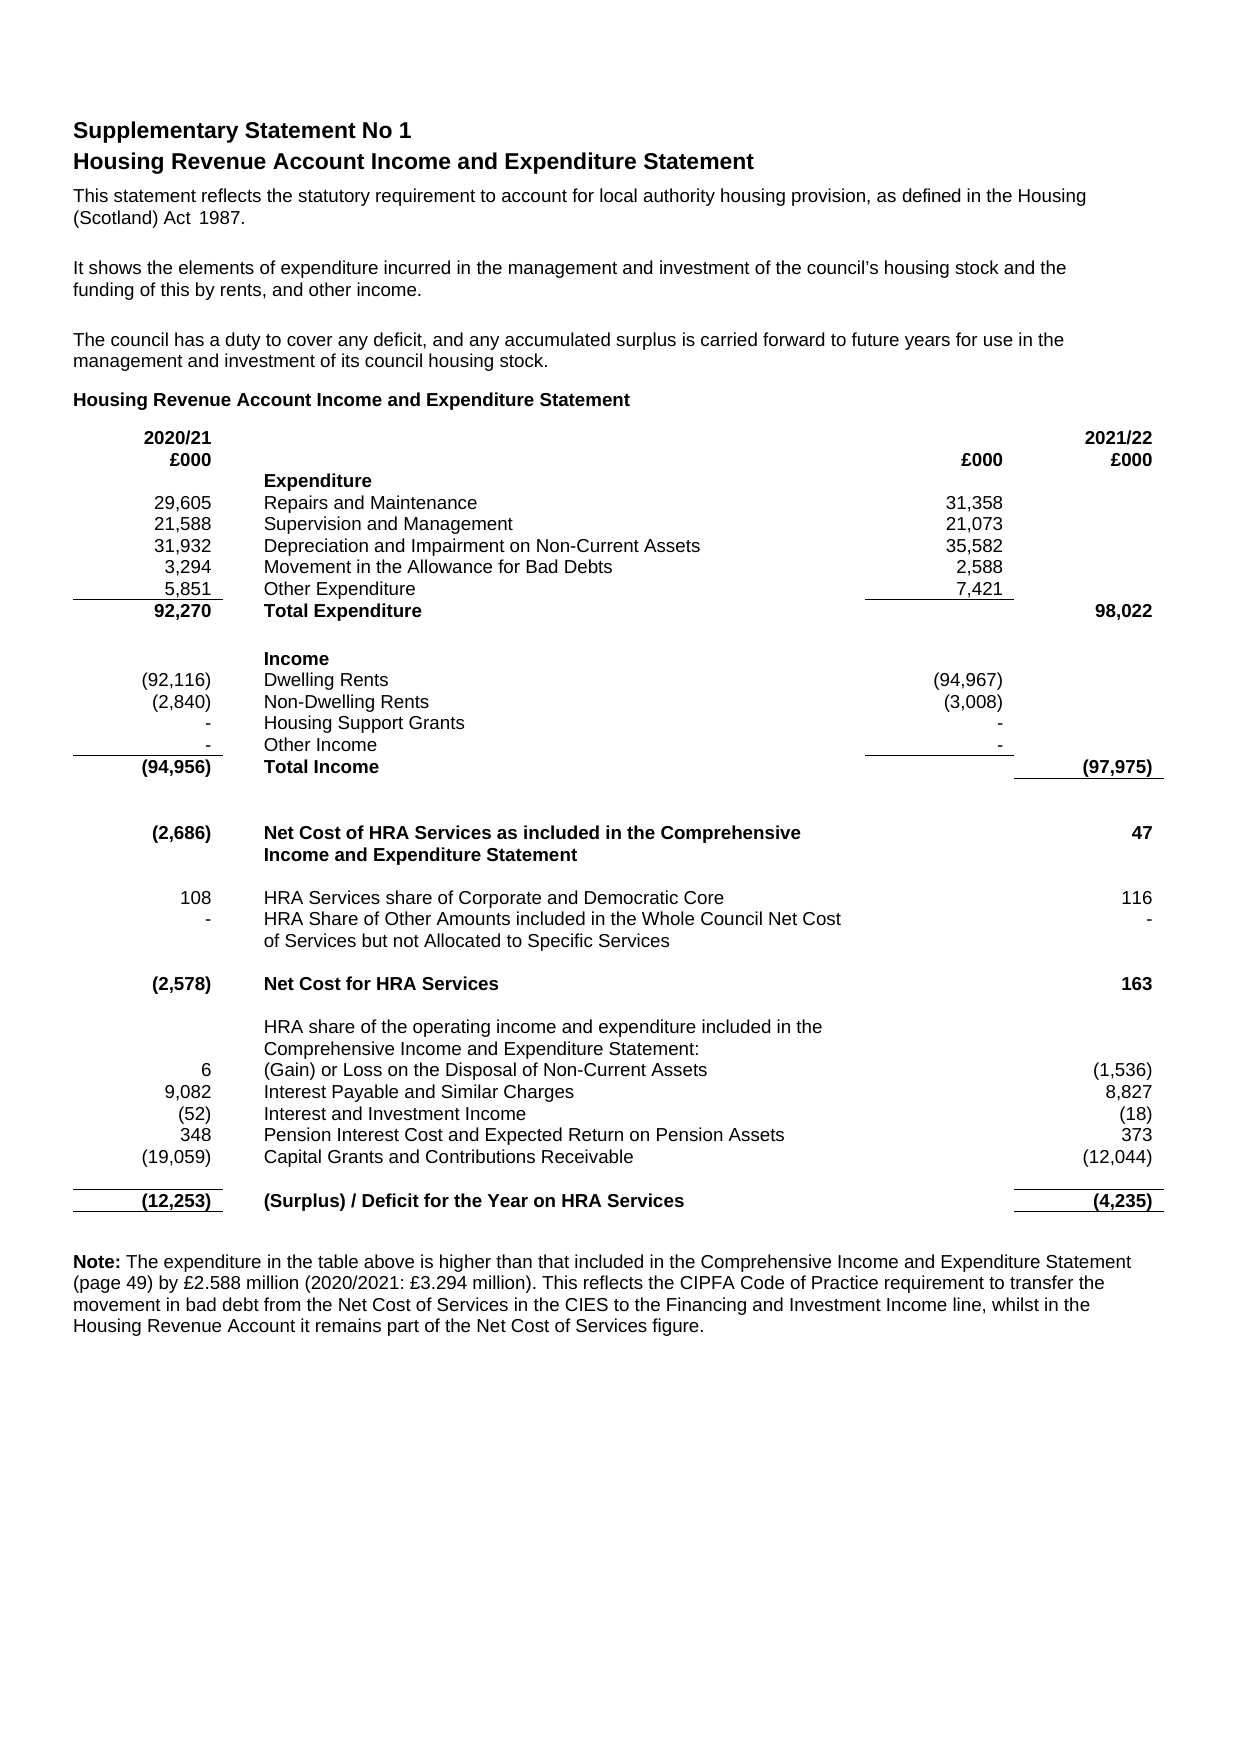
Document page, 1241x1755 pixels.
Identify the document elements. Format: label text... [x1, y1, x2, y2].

table_header [223, 427, 252, 448]
table_cell [73, 995, 222, 1016]
table_cell (92,116) [73, 669, 222, 691]
table_cell 373 [1014, 1124, 1163, 1145]
table_cell Interest Payable and Similar Charges [252, 1081, 865, 1102]
table_cell [223, 1189, 252, 1211]
table_cell 7,421 [865, 578, 1014, 599]
table_cell Supervision and Management [252, 513, 865, 534]
table_cell [865, 648, 1014, 669]
table_cell [1014, 470, 1163, 491]
table_cell [223, 734, 252, 755]
table_cell (94,967) [865, 669, 1014, 691]
table_cell [223, 669, 252, 691]
table_cell (12,044) [1014, 1145, 1163, 1167]
table_header [252, 427, 865, 448]
table_cell 31,932 [73, 535, 222, 556]
table_cell £000 [73, 448, 222, 470]
table_cell Pension Interest Cost and Expected Return on Pension Assets [252, 1124, 865, 1145]
table_cell (12,253) [73, 1190, 222, 1211]
table_cell [73, 951, 222, 973]
table_cell [865, 756, 1014, 778]
table_cell (19,059) [73, 1145, 222, 1167]
table_cell [223, 1059, 252, 1081]
table_cell [252, 995, 865, 1016]
table_cell [1014, 779, 1163, 800]
table_cell [223, 951, 252, 973]
table_cell [73, 1167, 222, 1188]
table_cell [1014, 669, 1163, 691]
table_cell [252, 778, 865, 800]
table_cell [1014, 513, 1163, 534]
table_header 2021/22 [1014, 427, 1163, 448]
table_cell [73, 865, 222, 887]
table_cell (Surplus) / Deficit for the Year on HRA Services [252, 1189, 865, 1211]
table_cell [223, 535, 252, 556]
table_cell Dwelling Rents [252, 669, 865, 691]
table_cell [223, 599, 252, 622]
table_cell [865, 1102, 1014, 1124]
table_cell (4,235) [1014, 1190, 1163, 1211]
text It shows the elements of expenditure incurred in the management and investment of the council’s housing stock and the funding of this by rents, and other income. [73, 257, 1092, 300]
table_cell [73, 778, 222, 800]
table_cell 108 [73, 887, 222, 908]
table_cell - [865, 734, 1014, 755]
table_cell 8,827 [1014, 1081, 1163, 1102]
table_cell Total Income [252, 755, 865, 778]
table_cell [252, 865, 865, 887]
table_cell [223, 887, 252, 908]
table_cell [865, 778, 1014, 800]
table_cell 29,605 [73, 491, 222, 513]
text The council has a duty to cover any deficit, and any accumulated surplus is carried forward to future years for use in the management and investment of its council housing stock. [73, 329, 1092, 372]
table_cell [1014, 648, 1163, 669]
table_cell [865, 973, 1014, 994]
table_cell [865, 822, 1014, 865]
table_cell [1014, 712, 1163, 734]
table_cell Housing Support Grants [252, 712, 865, 734]
text Note: The expenditure in the table above is higher than that included in the Comprehensive Income and Expenditure Statement (page 49) by £2.588 million (2020/2021: £3.294 million). This reflects the CIPFA Code of Practice requirement to transfer the movement in bad debt from the Net Cost of Services in the CIES to the Financing and Investment Income line, whilst in the Housing Revenue Account it remains part of the Net Cost of Services figure. [73, 1250, 1163, 1337]
table_cell [865, 908, 1014, 951]
table_cell Net Cost for HRA Services [252, 973, 865, 994]
table_cell [73, 470, 222, 491]
table_cell (52) [73, 1102, 222, 1124]
table_cell 348 [73, 1124, 222, 1145]
table_cell 116 [1014, 887, 1163, 908]
table_cell (1,536) [1014, 1059, 1163, 1081]
table_cell [1014, 951, 1163, 973]
table_cell [1014, 865, 1163, 887]
table_cell [252, 622, 865, 647]
table_cell [865, 800, 1014, 822]
table_cell 21,073 [865, 513, 1014, 534]
table_cell Total Expenditure [252, 599, 865, 622]
table_cell 9,082 [73, 1081, 222, 1102]
table_cell [865, 1081, 1014, 1102]
table_cell [223, 755, 252, 778]
table_cell - [1014, 908, 1163, 951]
table_cell [223, 800, 252, 822]
table_cell Income [252, 648, 865, 669]
table_cell [223, 470, 252, 491]
table_cell [73, 648, 222, 669]
table_cell [865, 1016, 1014, 1059]
table_cell (2,840) [73, 691, 222, 712]
table_cell [865, 1124, 1014, 1145]
table_cell Other Income [252, 734, 865, 755]
table_cell [1014, 535, 1163, 556]
table_cell Net Cost of HRA Services as included in the Comprehensive Income and Expenditure Statement [252, 822, 865, 865]
table_cell (3,008) [865, 691, 1014, 712]
table_cell Non-Dwelling Rents [252, 691, 865, 712]
table_header [865, 427, 1014, 448]
table_cell [223, 908, 252, 951]
table_cell [223, 578, 252, 599]
table_cell [223, 448, 252, 470]
table_cell (18) [1014, 1102, 1163, 1124]
table_cell HRA Share of Other Amounts included in the Whole Council Net Cost of Services but not Allocated to Specific Services [252, 908, 865, 951]
table_cell £000 [1014, 448, 1163, 470]
table_cell [223, 865, 252, 887]
table_cell Capital Grants and Contributions Receivable [252, 1145, 865, 1167]
table_cell 6 [73, 1059, 222, 1081]
table_cell 2,588 [865, 556, 1014, 578]
table_cell [1014, 556, 1163, 578]
table_cell [73, 1016, 222, 1059]
subtitle Housing Revenue Account Income and Expenditure Statement [73, 148, 1163, 174]
table_cell 21,588 [73, 513, 222, 534]
table_cell [223, 513, 252, 534]
table_cell [1014, 622, 1163, 647]
table_cell [223, 712, 252, 734]
table_cell 35,582 [865, 535, 1014, 556]
table_cell [223, 995, 252, 1016]
table_cell (2,686) [73, 822, 222, 865]
table_cell [73, 622, 222, 647]
table_cell - [73, 734, 222, 755]
table_cell [865, 1189, 1014, 1211]
table_cell 5,851 [73, 578, 222, 599]
text Housing Revenue Account Income and Expenditure Statement [73, 388, 1136, 410]
table_cell 3,294 [73, 556, 222, 578]
table_cell Repairs and Maintenance [252, 491, 865, 513]
table_cell [252, 448, 865, 470]
table_cell - [865, 712, 1014, 734]
table_cell [1014, 491, 1163, 513]
table_cell £000 [865, 448, 1014, 470]
table_cell [865, 600, 1014, 622]
table_cell Movement in the Allowance for Bad Debts [252, 556, 865, 578]
table_cell 92,270 [73, 600, 222, 622]
table_cell 47 [1014, 822, 1163, 865]
table_cell - [73, 908, 222, 951]
table_cell HRA share of the operating income and expenditure included in the Comprehensive Income and Expenditure Statement: [252, 1016, 865, 1059]
table_cell [865, 887, 1014, 908]
table_cell [1014, 578, 1163, 599]
table_cell [865, 1059, 1014, 1081]
table_cell 31,358 [865, 491, 1014, 513]
table_cell [1014, 1016, 1163, 1059]
table_cell [865, 1167, 1014, 1188]
table_cell [223, 691, 252, 712]
table_cell [223, 973, 252, 994]
table_cell (2,578) [73, 973, 222, 994]
table_cell 163 [1014, 973, 1163, 994]
table_cell [223, 1016, 252, 1059]
table_cell [1014, 1167, 1163, 1188]
table_cell (94,956) [73, 756, 222, 778]
table_cell Other Expenditure [252, 578, 865, 599]
table_cell [223, 556, 252, 578]
table_cell [1014, 800, 1163, 822]
table_cell [1014, 691, 1163, 712]
table_cell [223, 1124, 252, 1145]
table_cell [252, 1167, 865, 1188]
table_cell [223, 648, 252, 669]
table_cell [865, 865, 1014, 887]
table_cell [223, 778, 252, 800]
table_header 2020/21 [73, 427, 222, 448]
table_cell [865, 995, 1014, 1016]
table_cell [1014, 995, 1163, 1016]
table_cell [865, 470, 1014, 491]
table_cell (97,975) [1014, 755, 1163, 778]
table_cell [865, 1145, 1014, 1167]
table_cell [223, 1167, 252, 1188]
table_cell [223, 1102, 252, 1124]
table_cell HRA Services share of Corporate and Democratic Core [252, 887, 865, 908]
table_cell - [73, 712, 222, 734]
table_cell 98,022 [1014, 599, 1163, 622]
table_cell [865, 622, 1014, 647]
subtitle Supplementary Statement No 1 [73, 117, 1163, 144]
table_cell [865, 951, 1014, 973]
table_cell [223, 622, 252, 647]
text This statement reflects the statutory requirement to account for local authority housing provision, as defined in the Housing (Scotland) Act 1987. [73, 185, 1092, 228]
table_cell [223, 1145, 252, 1167]
table_cell [252, 951, 865, 973]
table_cell [223, 491, 252, 513]
table_cell [223, 822, 252, 865]
table_cell Interest and Investment Income [252, 1102, 865, 1124]
table_cell [1014, 734, 1163, 755]
table_cell [223, 1081, 252, 1102]
table_cell Depreciation and Impairment on Non-Current Assets [252, 535, 865, 556]
table_cell (Gain) or Loss on the Disposal of Non-Current Assets [252, 1059, 865, 1081]
table_cell Expenditure [252, 470, 865, 491]
table_cell [252, 800, 865, 822]
table_cell [73, 800, 222, 822]
